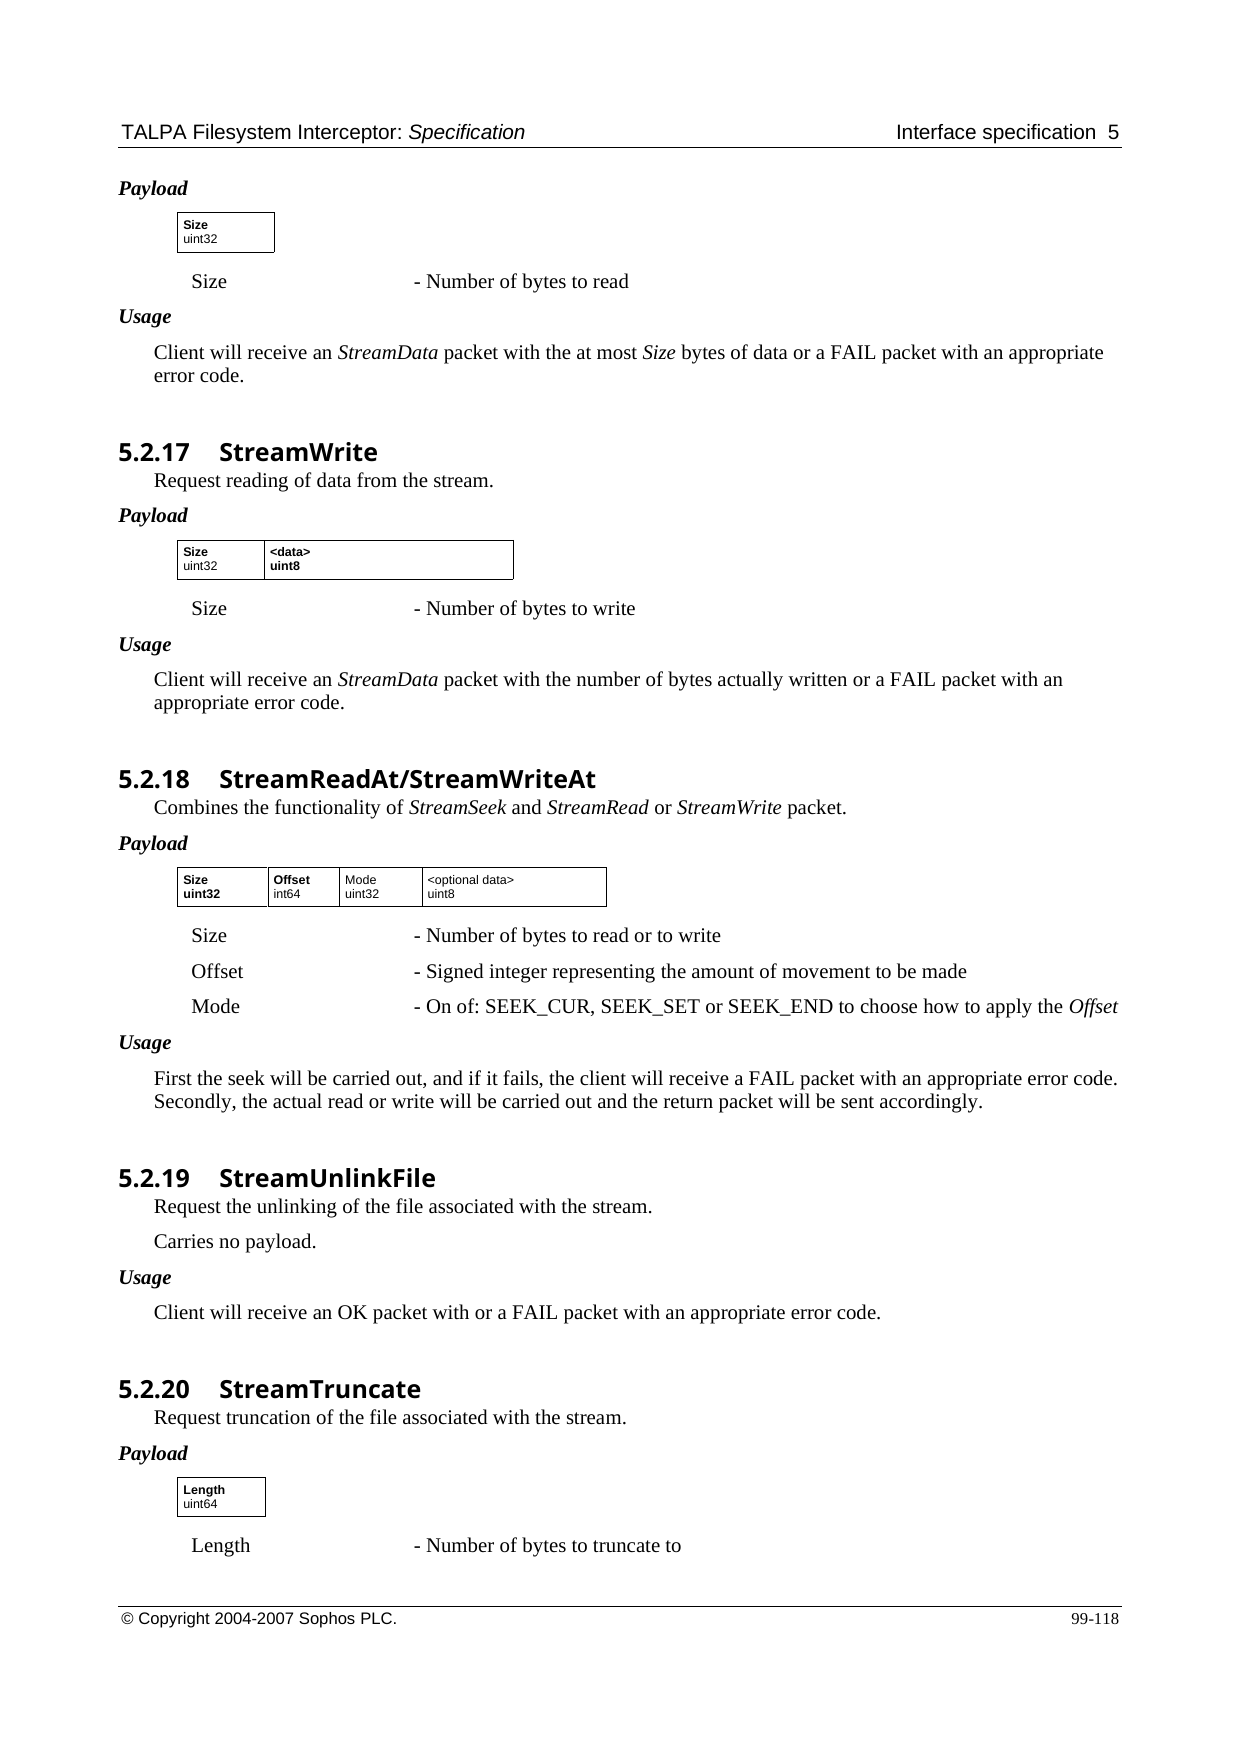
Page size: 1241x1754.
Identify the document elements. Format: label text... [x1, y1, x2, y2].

subtitle StreamWrite [118, 435, 1122, 469]
table_header <data> uint8 [265, 541, 513, 579]
list Combines the functionality of StreamSeek and StreamRead or StreamWrite packet. [124, 796, 1122, 819]
subtitle StreamUnlinkFile [118, 1161, 1122, 1194]
table_header Size uint32 [178, 868, 267, 906]
list Client will receive an OK packet with or a FAIL packet with an appropriate error code. [124, 1301, 1122, 1324]
text Usage [118, 305, 1122, 328]
list Client will receive an StreamData packet with the number of bytes actually written or a FAIL packet with an appropriate error code. [124, 668, 1122, 714]
text Payload [118, 1442, 1122, 1464]
text Usage [118, 1266, 1122, 1288]
text Mode - On of: SEEK_CUR, SEEK_SET or SEEK_END to choose how to apply the Offset [191, 995, 1122, 1018]
subtitle StreamTruncate [118, 1372, 1122, 1406]
text Usage [118, 1031, 1122, 1054]
list First the seek will be carried out, and if it fails, the client will receive a FAIL packet with an appropriate error code. Secondly, the actual read or write will be carried out and the return packet will be sent accordingly. [124, 1066, 1122, 1112]
text Size - Number of bytes to write [191, 597, 1122, 620]
list Request reading of data from the stream. [124, 469, 1122, 492]
subtitle StreamReadAt/StreamWriteAt [118, 762, 1122, 796]
text Payload [118, 177, 1122, 200]
text Payload [118, 832, 1122, 854]
text Payload [118, 504, 1122, 527]
list Request truncation of the file associated with the stream. [124, 1406, 1122, 1429]
text Size - Number of bytes to read or to write [191, 924, 1122, 947]
text Length - Number of bytes to truncate to [191, 1534, 1122, 1557]
table_header Offset int64 [269, 868, 339, 906]
text Size - Number of bytes to read [191, 269, 1122, 293]
table_header <optional data> uint8 [423, 868, 606, 906]
table_header Size uint32 [178, 213, 274, 252]
table_header Size uint32 [178, 541, 264, 579]
text Usage [118, 632, 1122, 656]
text Offset - Signed integer representing the amount of movement to be made [191, 960, 1122, 983]
list Request the unlinking of the file associated with the stream. [124, 1194, 1122, 1217]
list Carries no payload. [124, 1230, 1122, 1253]
list Client will receive an StreamData packet with the at most Size bytes of data or a FAIL packet with an appropriate error code. [124, 341, 1122, 387]
table_header Length uint64 [178, 1478, 265, 1516]
table_header Mode uint32 [340, 868, 422, 906]
